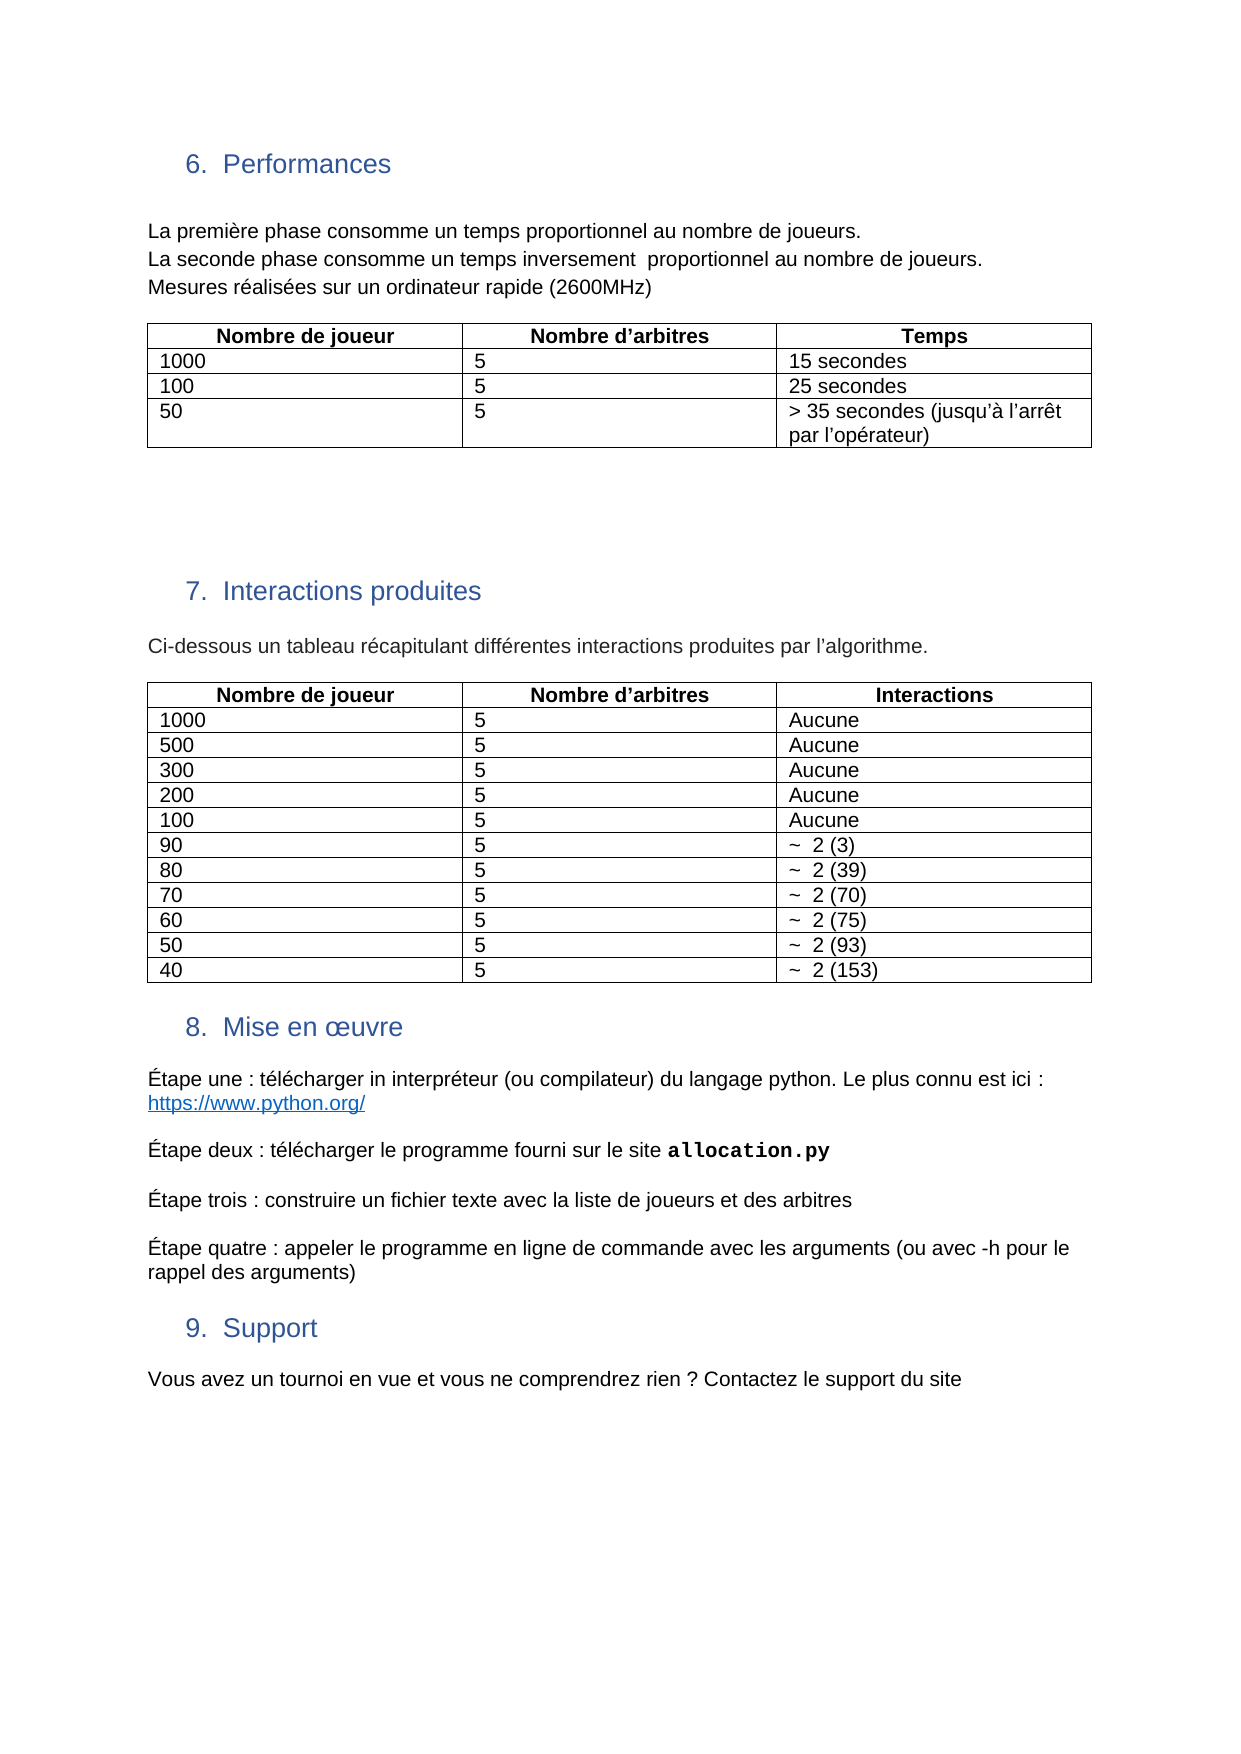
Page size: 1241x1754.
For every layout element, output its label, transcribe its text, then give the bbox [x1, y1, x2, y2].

table_header Nombre de joueur [148, 324, 462, 348]
table_cell ~ 2 (93) [777, 933, 1091, 957]
table_cell 100 [148, 808, 462, 832]
table_cell ~ 2 (70) [777, 883, 1091, 907]
list Mise en œuvre [185, 1011, 1093, 1042]
table_cell 5 [463, 858, 776, 882]
text Ci-dessous un tableau récapitulant différentes interactions produites par l’algorithme. [148, 634, 1093, 658]
table_cell 15 secondes [777, 349, 1091, 373]
table_cell 500 [148, 733, 462, 757]
list Support [185, 1312, 1093, 1343]
table_cell 60 [148, 908, 462, 932]
table_cell 5 [463, 374, 776, 398]
table_header Temps [777, 324, 1091, 348]
table_cell 5 [463, 908, 776, 932]
table_cell 300 [148, 758, 462, 782]
text Étape deux : télécharger le programme fourni sur le site allocation.py [148, 1138, 1093, 1164]
table_cell 1000 [148, 349, 462, 373]
table_cell Aucune [777, 783, 1091, 807]
table_cell 5 [463, 833, 776, 857]
table_cell 5 [463, 349, 776, 373]
table_cell 5 [463, 783, 776, 807]
table_cell 50 [148, 933, 462, 957]
text La seconde phase consomme un temps inversement proportionnel au nombre de joueurs. [148, 247, 1093, 271]
table_cell 25 secondes [777, 374, 1091, 398]
table_cell 40 [148, 958, 462, 982]
table_header Nombre d’arbitres [463, 324, 776, 348]
table_cell Aucune [777, 758, 1091, 782]
table_cell 5 [463, 708, 776, 732]
table_cell 200 [148, 783, 462, 807]
table_cell 5 [463, 733, 776, 757]
table_cell ~ 2 (39) [777, 858, 1091, 882]
table_cell ~ 2 (75) [777, 908, 1091, 932]
table_cell 5 [463, 958, 776, 982]
table_cell Aucune [777, 708, 1091, 732]
table_header Nombre d’arbitres [463, 683, 776, 707]
table_cell 5 [463, 399, 776, 447]
table_cell Aucune [777, 808, 1091, 832]
table_cell 5 [463, 933, 776, 957]
table_cell > 35 secondes (jusqu’à l’arrêt par l’opérateur) [777, 399, 1091, 447]
table_cell 1000 [148, 708, 462, 732]
text Étape quatre : appeler le programme en ligne de commande avec les arguments (ou avec -h pour le rappel des arguments) [148, 1236, 1093, 1284]
table_cell ~ 2 (153) [777, 958, 1091, 982]
text https://www.python.org/ [148, 1090, 1093, 1114]
table_header Nombre de joueur [148, 683, 462, 707]
text Étape trois : construire un fichier texte avec la liste de joueurs et des arbitres [148, 1188, 1093, 1212]
table_cell 5 [463, 808, 776, 832]
text La première phase consomme un temps proportionnel au nombre de joueurs. [148, 218, 1093, 242]
table_cell 5 [463, 883, 776, 907]
table_cell 80 [148, 858, 462, 882]
table_cell 5 [463, 758, 776, 782]
text Vous avez un tournoi en vue et vous ne comprendrez rien ? Contactez le support du site [148, 1367, 1093, 1391]
table_cell ~ 2 (3) [777, 833, 1091, 857]
table_cell 90 [148, 833, 462, 857]
list Performances [185, 148, 1093, 179]
table_cell Aucune [777, 733, 1091, 757]
table_cell 50 [148, 399, 462, 447]
list Interactions produites [185, 575, 1093, 606]
table_cell 70 [148, 883, 462, 907]
text Mesures réalisées sur un ordinateur rapide (2600MHz) [148, 275, 1093, 323]
table_cell 100 [148, 374, 462, 398]
text Étape une : télécharger in interpréteur (ou compilateur) du langage python. Le plus connu est ici : [148, 1066, 1093, 1090]
table_header Interactions [777, 683, 1091, 707]
